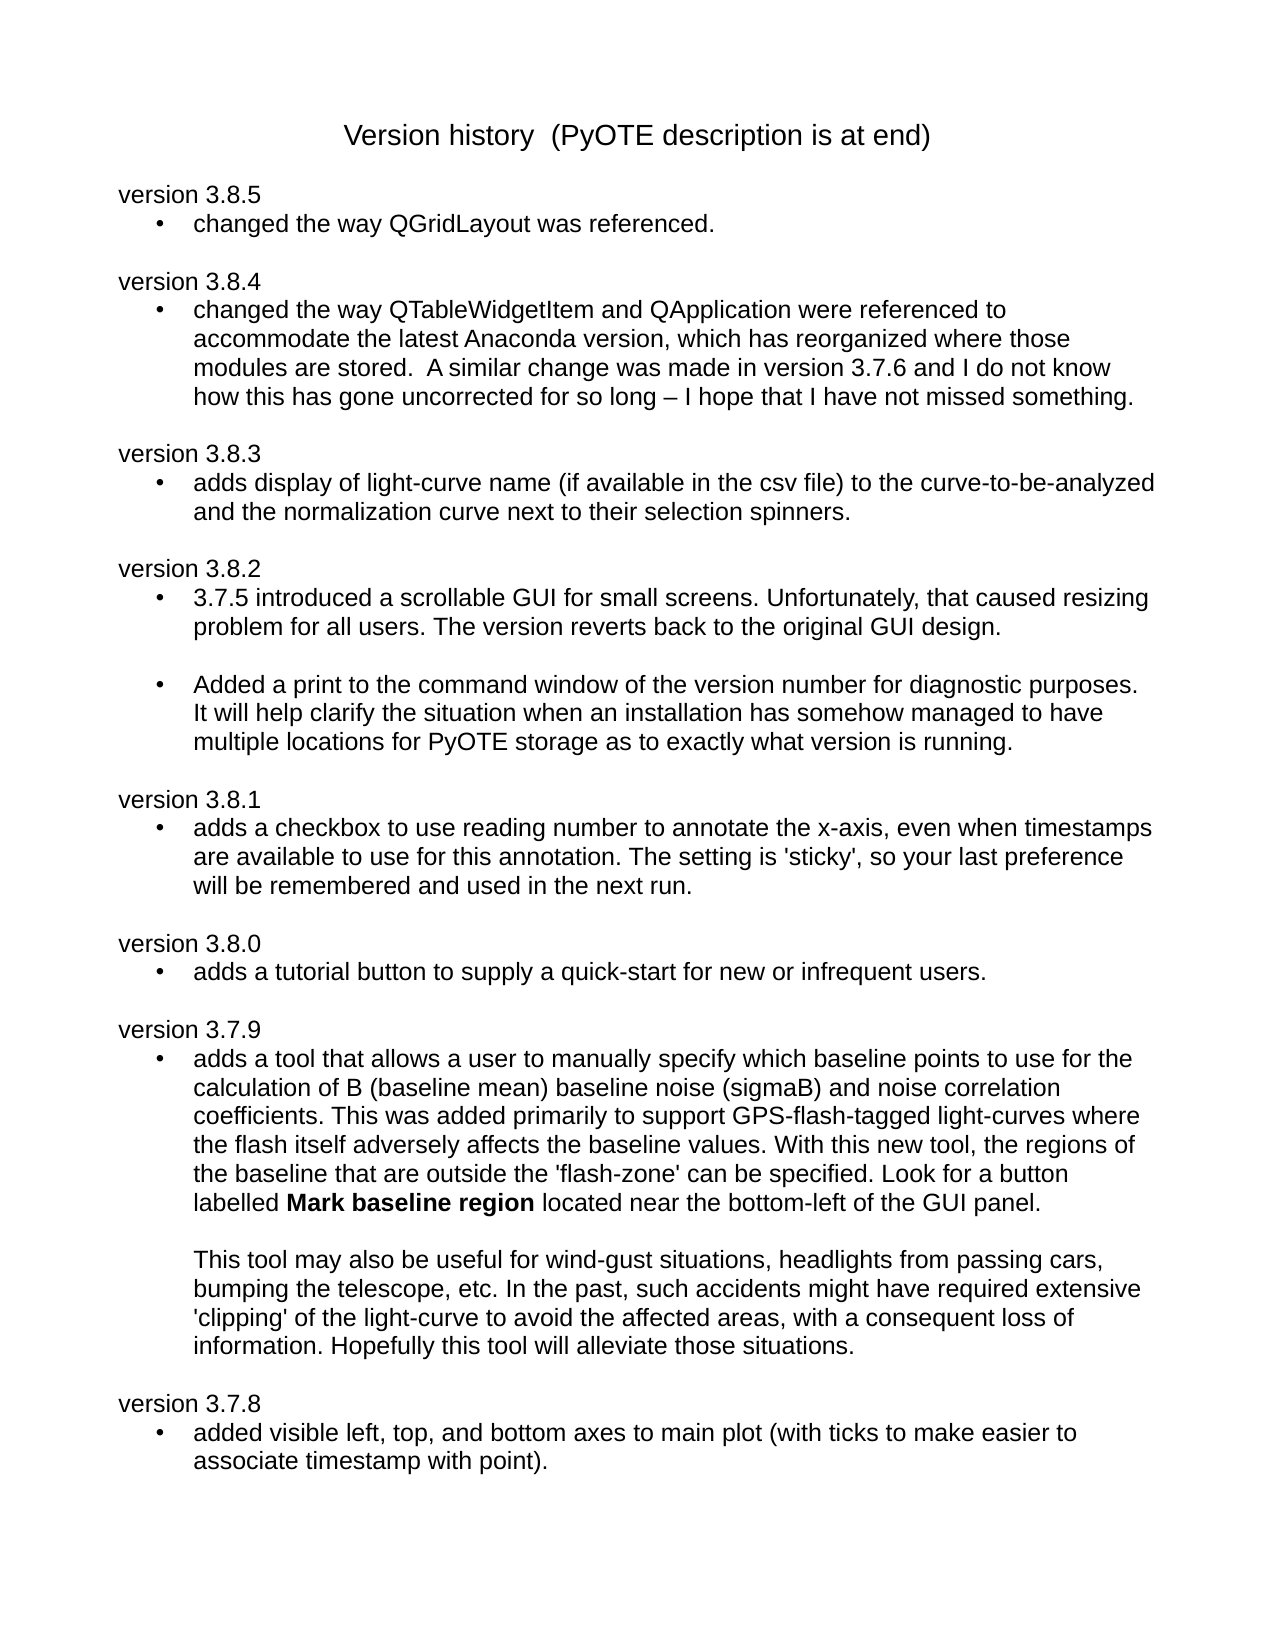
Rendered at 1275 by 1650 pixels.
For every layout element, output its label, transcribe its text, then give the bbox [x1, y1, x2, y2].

text version 3.8.1 [118, 785, 1157, 813]
text version 3.7.8 [118, 1389, 1157, 1417]
list adds a checkbox to use reading number to annotate the x-axis, even when timestamps are available to use for this annotation. The setting is 'sticky', so your last preference will be remembered and used in the next run. [156, 813, 1157, 928]
list adds display of light-curve name (if available in the csv file) to the curve-to-be-analyzed and the normalization curve next to their selection spinners. [156, 468, 1157, 554]
list adds a tutorial button to supply a quick-start for new or infrequent users. [156, 957, 1157, 1015]
list added visible left, top, and bottom axes to main plot (with ticks to make easier to associate timestamp with point). [156, 1417, 1157, 1504]
list 3.7.5 introduced a scrollable GUI for small screens. Unfortunately, that caused resizing problem for all users. The version reverts back to the original GUI design. [156, 583, 1157, 669]
text Version history (PyOTE description is at end) [118, 118, 1157, 152]
list Added a print to the command window of the version number for diagnostic purposes. It will help clarify the situation when an installation has somehow managed to have multiple locations for PyOTE storage as to exactly what version is running. [156, 669, 1157, 785]
text version 3.8.3 [118, 439, 1157, 468]
text version 3.8.0 [118, 928, 1157, 957]
text version 3.8.2 [118, 554, 1157, 583]
text version 3.8.4 [118, 267, 1157, 296]
list adds a tool that allows a user to manually specify which baseline points to use for the calculation of B (baseline mean) baseline noise (sigmaB) and noise correlation coefficients. This was added primarily to support GPS-flash-tagged light-curves where the flash itself adversely affects the baseline values. With this new tool, the regions of the baseline that are outside the 'flash-zone' can be specified. Look for a button labelled Mark baseline region located near the bottom-left of the GUI panel. This tool may also be useful for wind-gust situations, headlights from passing cars, bumping the telescope, etc. In the past, such accidents might have required extensive 'clipping' of the light-curve to avoid the affected areas, with a consequent loss of information. Hopefully this tool will alleviate those situations. [156, 1044, 1157, 1389]
text version 3.8.5 [118, 180, 1157, 209]
list changed the way QTableWidgetItem and QApplication were referenced to accommodate the latest Anaconda version, which has reorganized where those modules are stored. A similar change was made in version 3.7.6 and I do not know how this has gone uncorrected for so long – I hope that I have not missed something. [156, 296, 1157, 411]
list changed the way QGridLayout was referenced. [156, 209, 1157, 267]
text version 3.7.9 [118, 1015, 1157, 1044]
